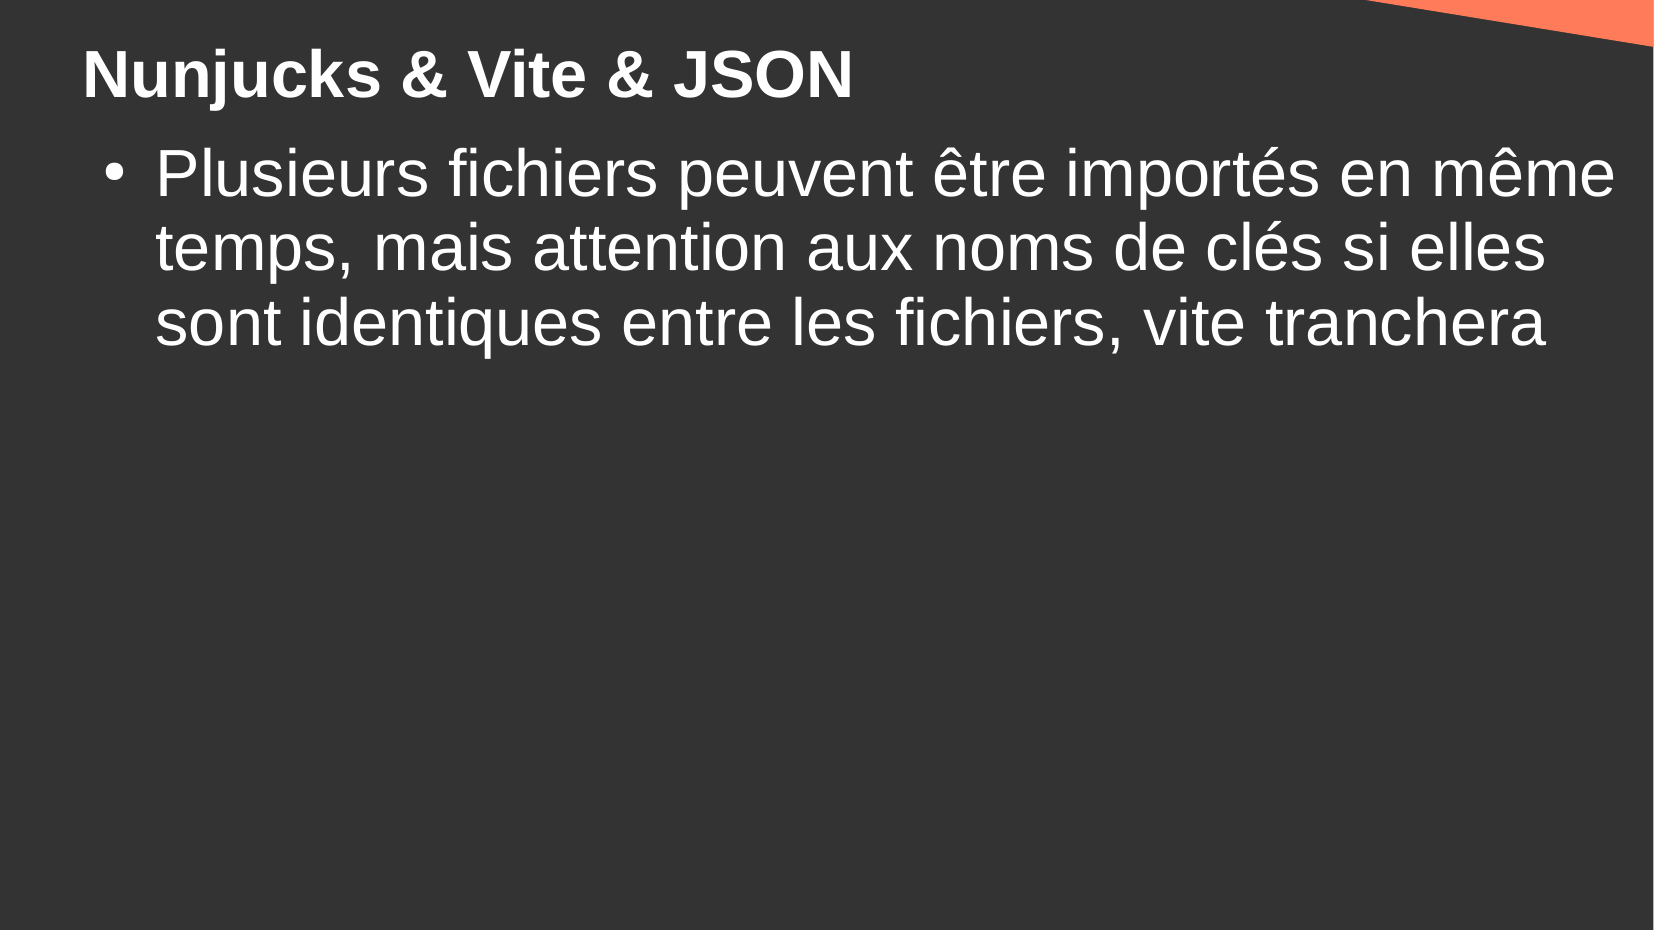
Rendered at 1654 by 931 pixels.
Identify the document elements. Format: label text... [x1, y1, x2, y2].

title Nunjucks & Vite & JSON [82, 37, 1571, 112]
list Plusieurs fichiers peuvent être importés en même temps, mais attention aux noms de clés si elles sont identiques entre les fichiers, vite tranchera [84, 135, 1624, 414]
text_box [1365, 0, 1654, 47]
